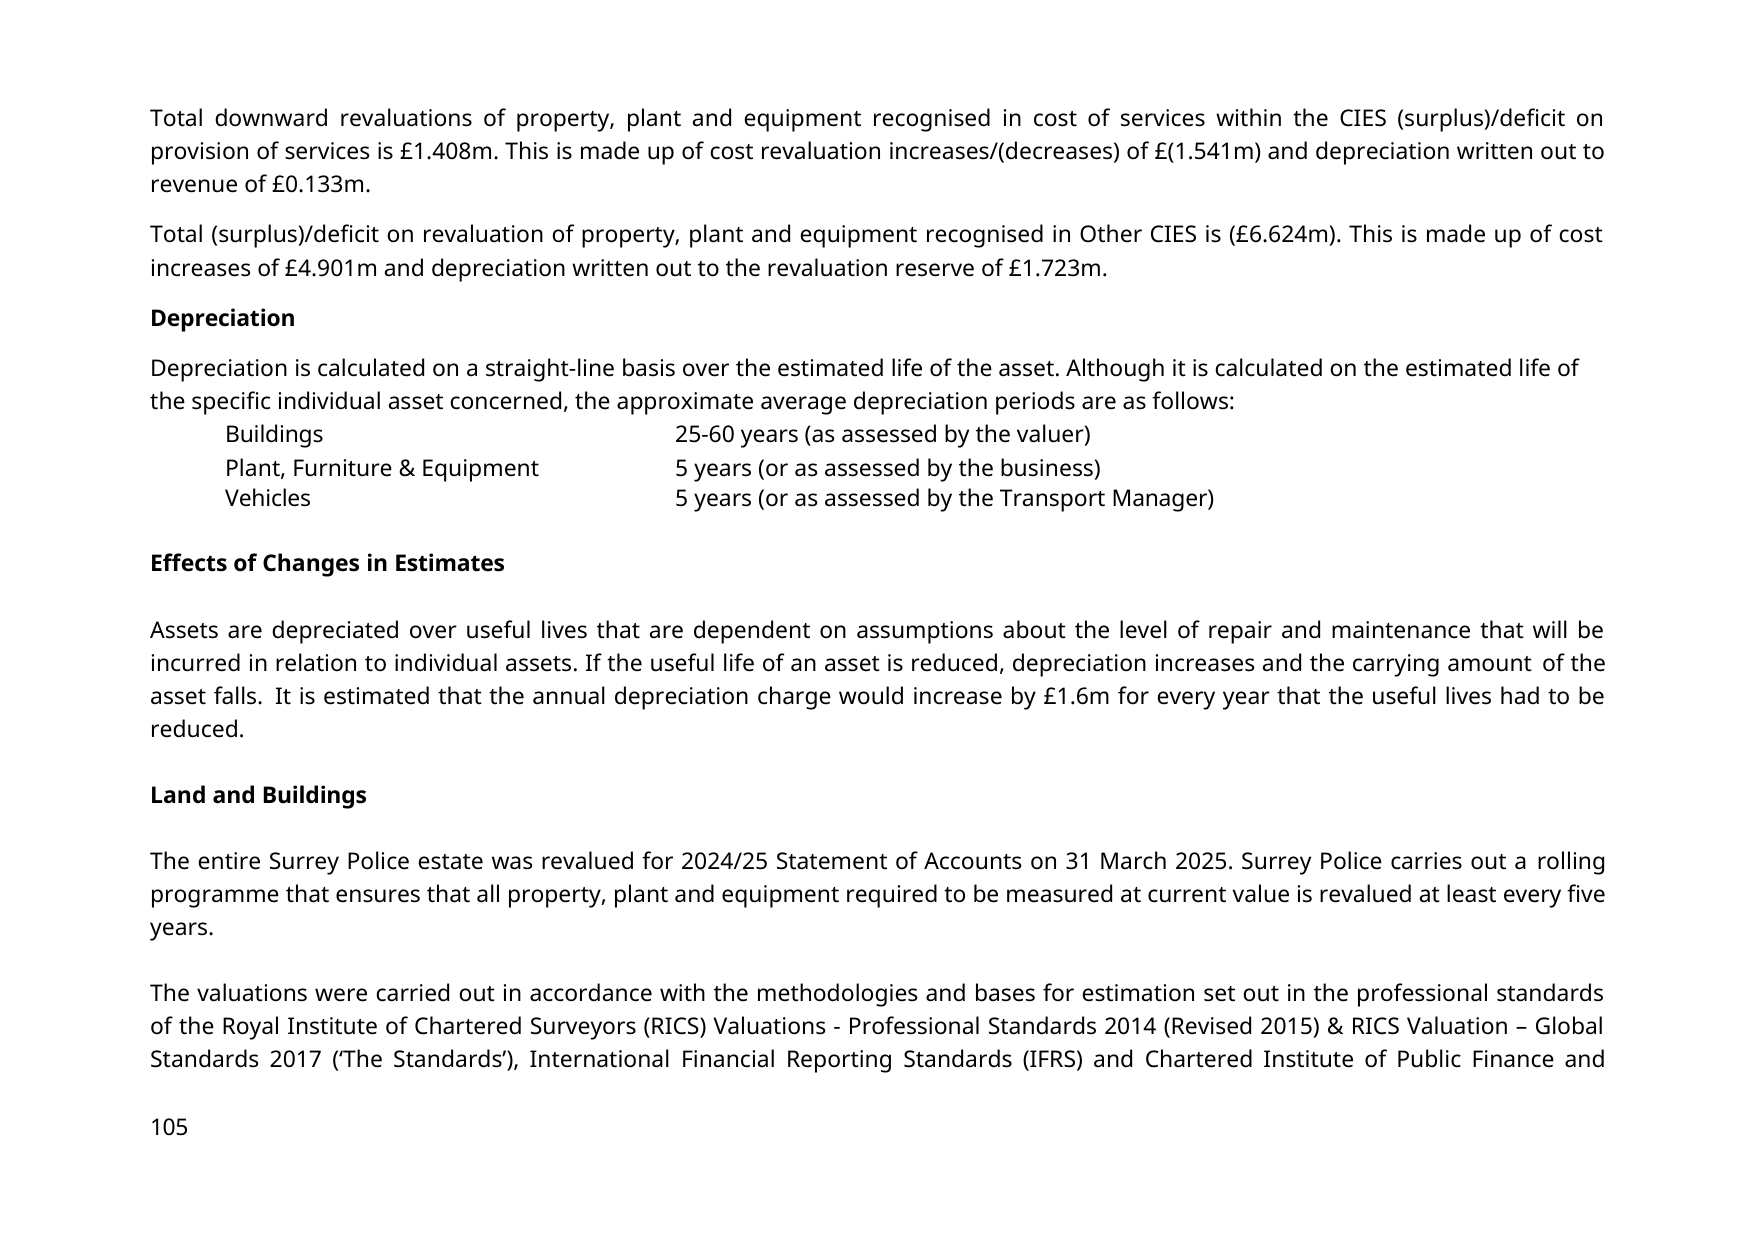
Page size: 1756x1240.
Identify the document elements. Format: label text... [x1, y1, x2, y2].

text Vehicles 5 years (or as assessed by the Transport Manager) [225, 485, 1726, 512]
text The entire Surrey Police estate was revalued for 2024/25 Statement of Accounts on 31 March 2025. Surrey Police carries out a rolling programme that ensures that all property, plant and equipment required to be measured at current value is revalued at least every five years. [150, 845, 1606, 942]
subtitle Effects of Changes in Estimates [150, 547, 1726, 578]
text Buildings 25-60 years (as assessed by the valuer) Plant, Furniture & Equipment 5 years (or as assessed by the business) [225, 418, 1147, 483]
text Assets are depreciated over useful lives that are dependent on assumptions about the level of repair and maintenance that will be incurred in relation to individual assets. If the useful life of an asset is reduced, depreciation increases and the carrying amount of the asset falls. It is estimated that the annual depreciation charge would increase by £1.6m for every year that the useful lives had to be reduced. [150, 613, 1606, 744]
subtitle Land and Buildings [150, 779, 1726, 810]
text Total (surplus)/deficit on revaluation of property, plant and equipment recognised in Other CIES is (£6.624m). This is made up of cost increases of £4.901m and depreciation written out to the revaluation reserve of £1.723m. [150, 218, 1606, 283]
text The valuations were carried out in accordance with the methodologies and bases for estimation set out in the professional standards of the Royal Institute of Chartered Surveyors (RICS) Valuations - Professional Standards 2014 (Revised 2015) & RICS Valuation – Global Standards 2017 (‘The Standards’), International Financial Reporting Standards (IFRS) and Chartered Institute of Public Finance and [150, 977, 1606, 1075]
text Total downward revaluations of property, plant and equipment recognised in cost of services within the CIES (surplus)/deficit on provision of services is £1.408m. This is made up of cost revaluation increases/(decreases) of £(1.541m) and depreciation written out to revenue of £0.133m. [150, 101, 1606, 199]
text Depreciation is calculated on a straight-line basis over the estimated life of the asset. Although it is calculated on the estimated life of the specific individual asset concerned, the approximate average depreciation periods are as follows: [150, 352, 1606, 417]
subtitle Depreciation [150, 302, 1726, 333]
